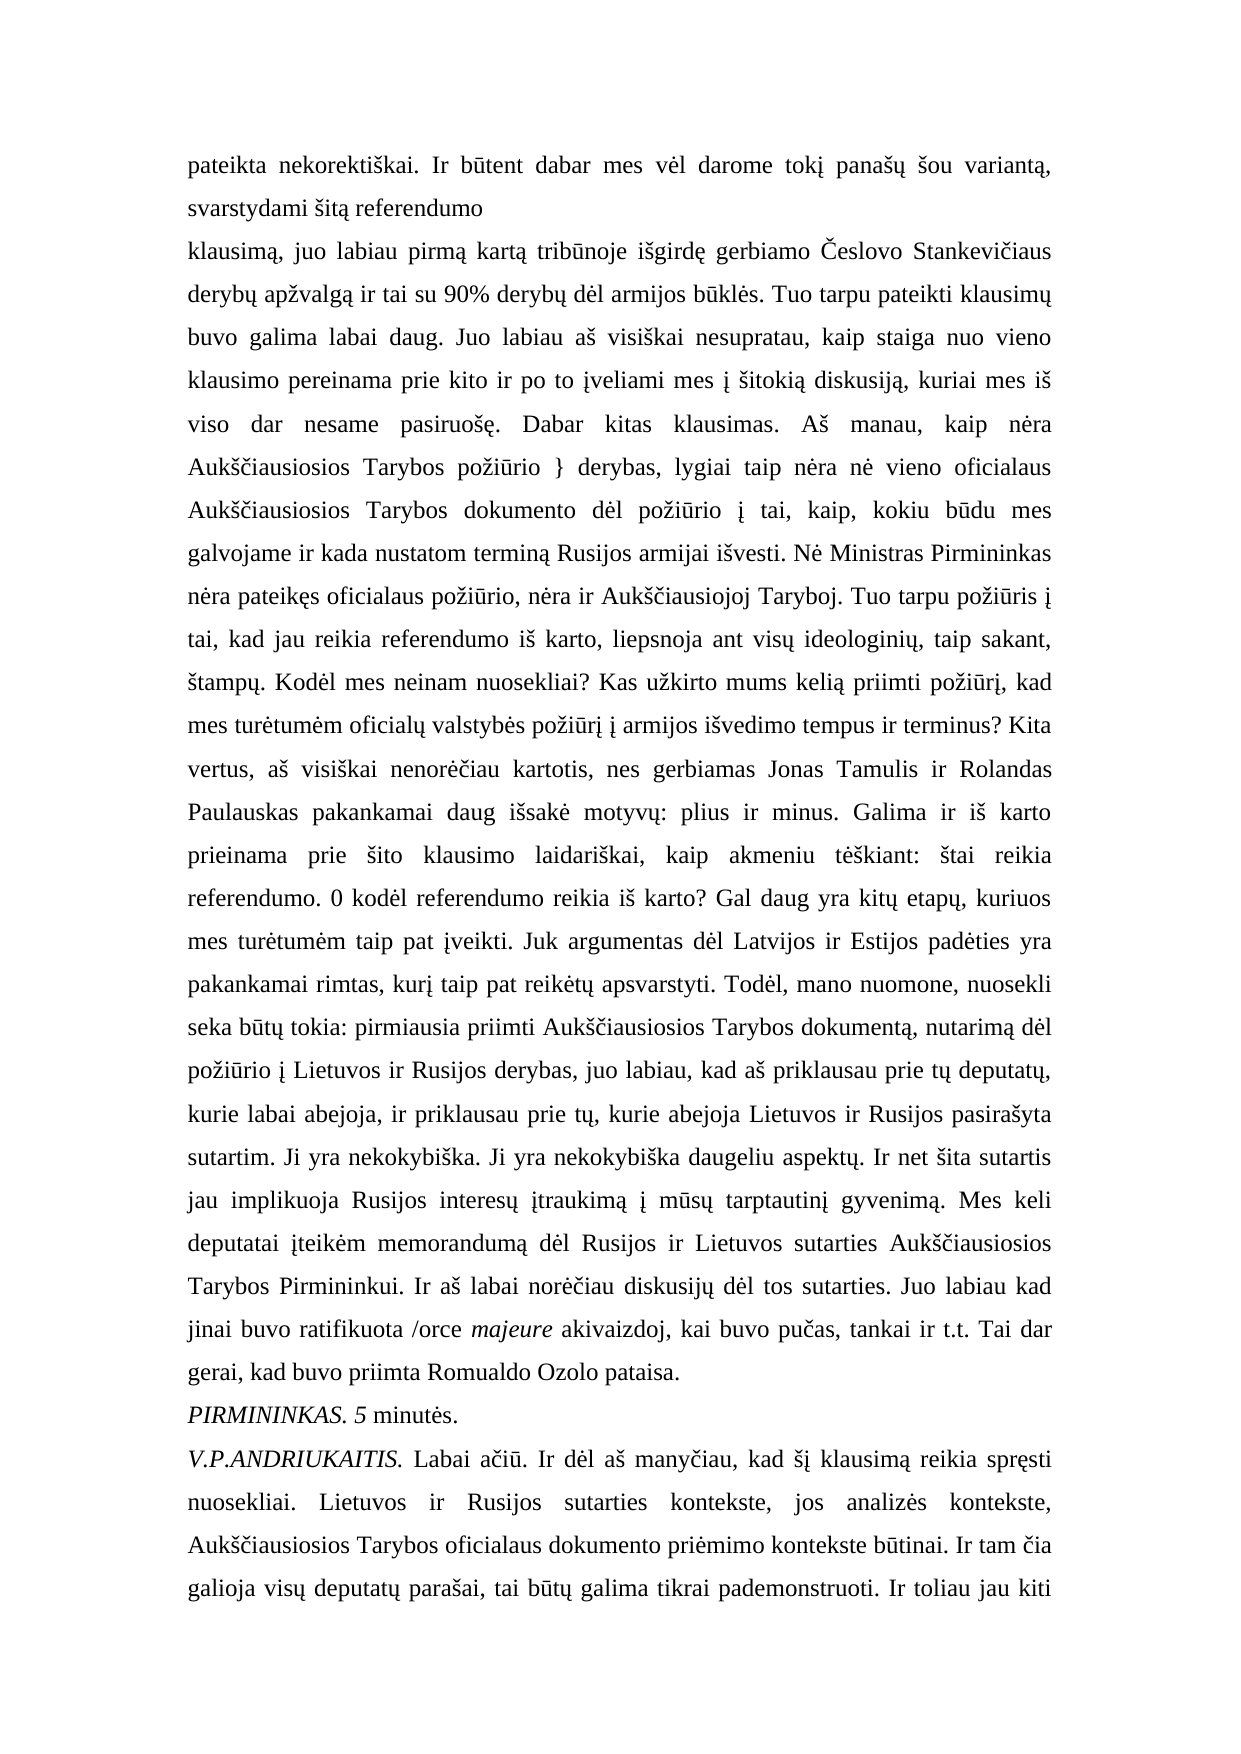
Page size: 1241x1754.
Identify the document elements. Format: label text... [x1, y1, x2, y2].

text klausimą, juo labiau pirmą kartą tribūnoje išgirdę gerbiamo Česlovo Stankevičiaus derybų apžvalgą ir tai su 90% derybų dėl armijos būklės. Tuo tarpu pateikti klausimų buvo galima labai daug. Juo labiau aš visiškai nesupratau, kaip staiga nuo vieno klausimo pereinama prie kito ir po to įveliami mes į šitokią diskusiją, kuriai mes iš viso dar nesame pasiruošę. Dabar kitas klausimas. Aš manau, kaip nėra Aukščiausiosios Tarybos požiūrio } derybas, lygiai taip nėra nė vieno oficialaus Aukščiausiosios Tarybos dokumento dėl požiūrio į tai, kaip, kokiu būdu mes galvojame ir kada nustatom terminą Rusijos armijai išvesti. Nė Ministras Pirmininkas nėra pateikęs oficialaus požiūrio, nėra ir Aukščiausiojoj Taryboj. Tuo tarpu požiūris į tai, kad jau reikia referendumo iš karto, liepsnoja ant visų ideologinių, taip sakant, štampų. Kodėl mes neinam nuosekliai? Kas užkirto mums kelią priimti požiūrį, kad mes turėtumėm oficialų valstybės požiūrį į armijos išvedimo tempus ir terminus? Kita vertus, aš visiškai nenorėčiau kartotis, nes gerbiamas Jonas Tamulis ir Rolandas Paulauskas pakankamai daug išsakė motyvų: plius ir minus. Galima ir iš karto prieinama prie šito klausimo laidariškai, kaip akmeniu tėškiant: štai reikia referendumo. 0 kodėl referendumo reikia iš karto? Gal daug yra kitų etapų, kuriuos mes turėtumėm taip pat įveikti. Juk argumentas dėl Latvijos ir Estijos padėties yra pakankamai rimtas, kurį taip pat reikėtų apsvarstyti. Todėl, mano nuomone, nuosekli seka būtų tokia: pirmiausia priimti Aukščiausiosios Tarybos dokumentą, nutarimą dėl požiūrio į Lietuvos ir Rusijos derybas, juo labiau, kad aš priklausau prie tų deputatų, kurie labai abejoja, ir priklausau prie tų, kurie abejoja Lietuvos ir Rusijos pasirašyta sutartim. Ji yra nekokybiška. Ji yra nekokybiška daugeliu aspektų. Ir net šita sutartis jau implikuoja Rusijos interesų įtraukimą į mūsų tarptautinį gyvenimą. Mes keli deputatai įteikėm memorandumą dėl Rusijos ir Lietuvos sutarties Aukščiausiosios Tarybos Pirmininkui. Ir aš labai norėčiau diskusijų dėl tos sutarties. Juo labiau kad jinai buvo ratifikuota /orce majeure akivaizdoj, kai buvo pučas, tankai ir t.t. Tai dar gerai, kad buvo priimta Romualdo Ozolo pataisa. [187, 236, 1053, 1386]
text pateikta nekorektiškai. Ir būtent dabar mes vėl darome tokį panašų šou variantą, svarstydami šitą referendumo [187, 150, 1053, 222]
text V.P.ANDRIUKAITIS. Labai ačiū. Ir dėl aš manyčiau, kad šį klausimą reikia spręsti nuosekliai. Lietuvos ir Rusijos sutarties kontekste, jos analizės kontekste, Aukščiausiosios Tarybos oficialaus dokumento priėmimo kontekste būtinai. Ir tam čia galioja visų deputatų parašai, tai būtų galima tikrai pademonstruoti. Ir toliau jau kiti [187, 1444, 1053, 1602]
text PIRMININKAS. 5 minutės. [187, 1401, 1053, 1429]
